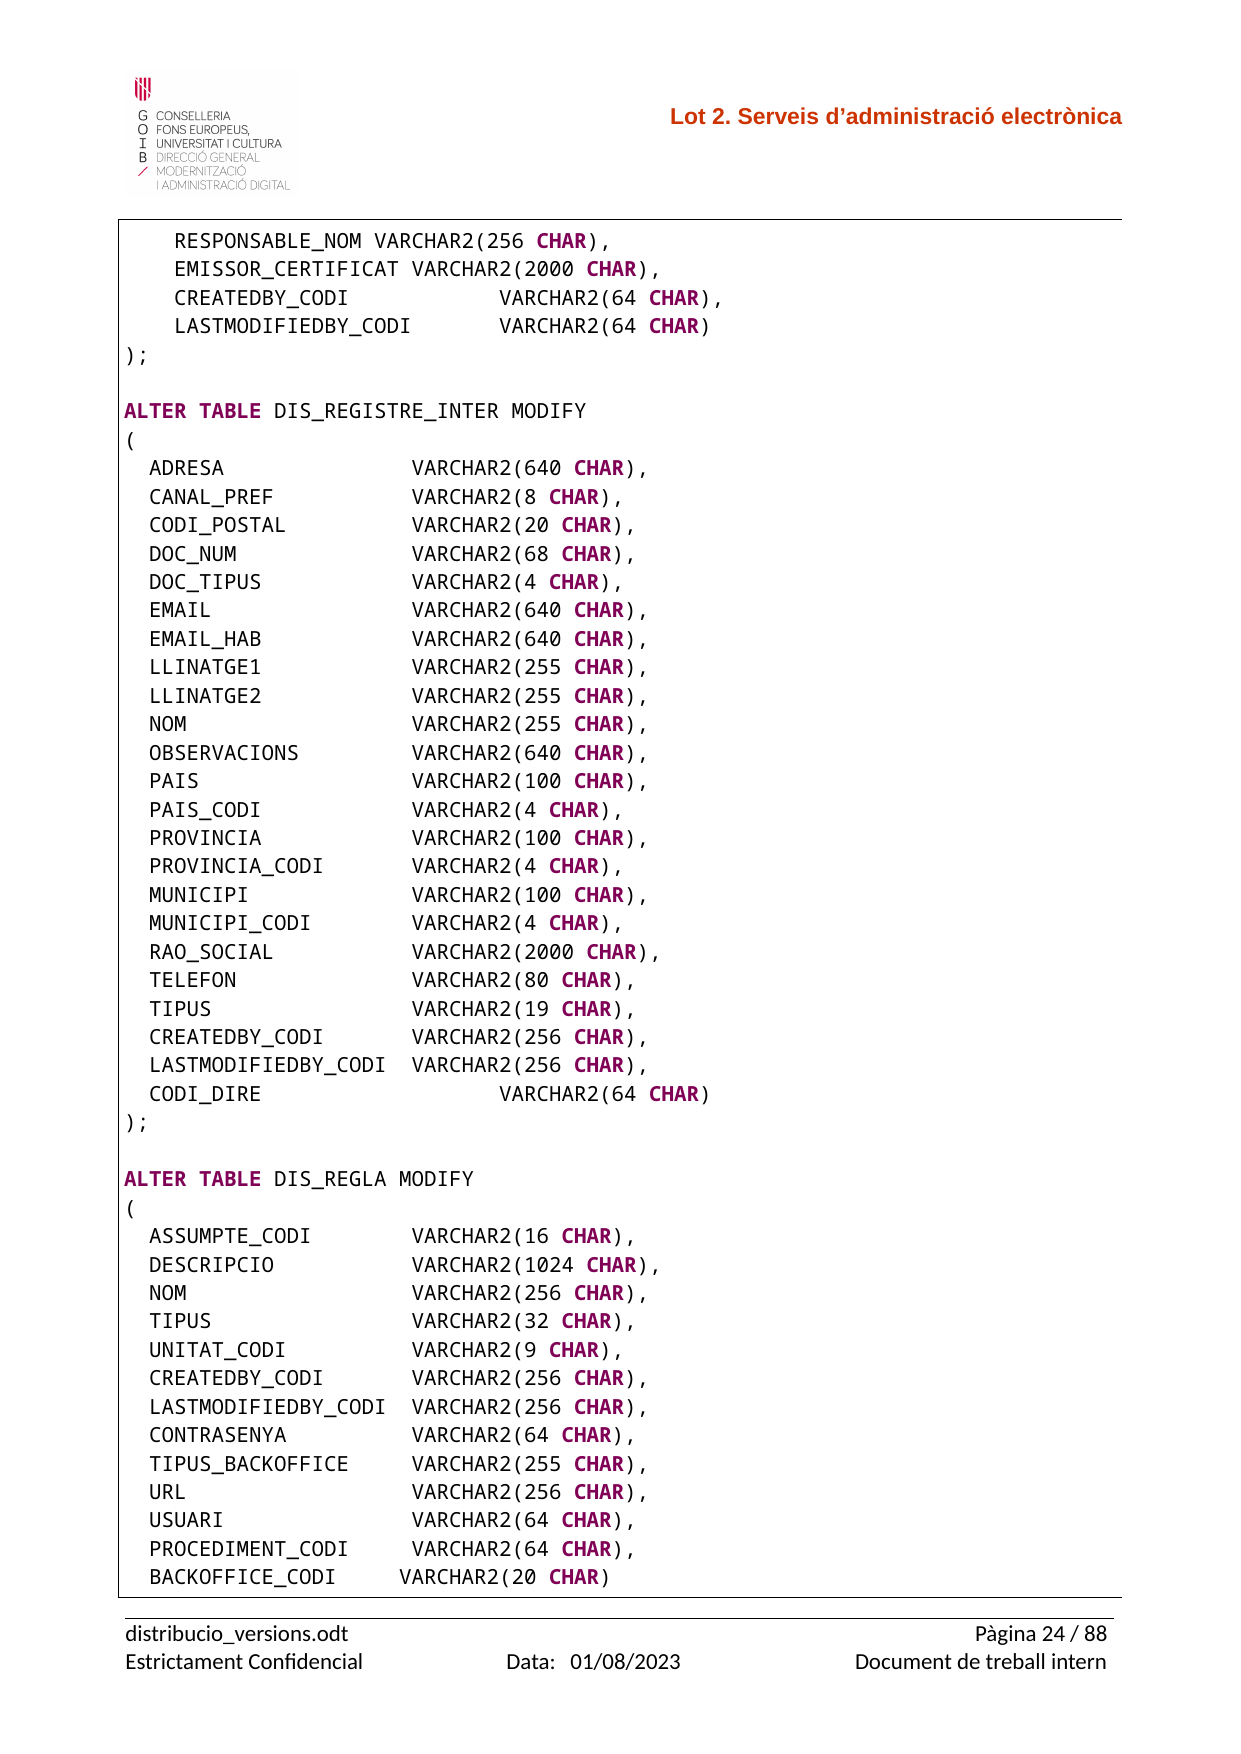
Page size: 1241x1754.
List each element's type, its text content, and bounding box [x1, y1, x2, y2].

table_header RESPONSABLE_NOM VARCHAR2(256 CHAR), EMISSOR_CERTIFICAT VARCHAR2(2000 CHAR), CREATEDBY_CODI VARCHAR2(64 CHAR), LASTMODIFIEDBY_CODI VARCHAR2(64 CHAR) ); ALTER TABLE DIS_REGISTRE_INTER MODIFY ( ADRESA VARCHAR2(640 CHAR), CANAL_PREF VARCHAR2(8 CHAR), CODI_POSTAL VARCHAR2(20 CHAR), DOC_NUM VARCHAR2(68 CHAR), DOC_TIPUS VARCHAR2(4 CHAR), EMAIL VARCHAR2(640 CHAR), EMAIL_HAB VARCHAR2(640 CHAR), LLINATGE1 VARCHAR2(255 CHAR), LLINATGE2 VARCHAR2(255 CHAR), NOM VARCHAR2(255 CHAR), OBSERVACIONS VARCHAR2(640 CHAR), PAIS VARCHAR2(100 CHAR), PAIS_CODI VARCHAR2(4 CHAR), PROVINCIA VARCHAR2(100 CHAR), PROVINCIA_CODI VARCHAR2(4 CHAR), MUNICIPI VARCHAR2(100 CHAR), MUNICIPI_CODI VARCHAR2(4 CHAR), RAO_SOCIAL VARCHAR2(2000 CHAR), TELEFON VARCHAR2(80 CHAR), TIPUS VARCHAR2(19 CHAR), CREATEDBY_CODI VARCHAR2(256 CHAR), LASTMODIFIEDBY_CODI VARCHAR2(256 CHAR), CODI_DIRE VARCHAR2(64 CHAR) ); ALTER TABLE DIS_REGLA MODIFY ( ASSUMPTE_CODI VARCHAR2(16 CHAR), DESCRIPCIO VARCHAR2(1024 CHAR), NOM VARCHAR2(256 CHAR), TIPUS VARCHAR2(32 CHAR), UNITAT_CODI VARCHAR2(9 CHAR), CREATEDBY_CODI VARCHAR2(256 CHAR), LASTMODIFIEDBY_CODI VARCHAR2(256 CHAR), CONTRASENYA VARCHAR2(64 CHAR), TIPUS_BACKOFFICE VARCHAR2(255 CHAR), URL VARCHAR2(256 CHAR), USUARI VARCHAR2(64 CHAR), PROCEDIMENT_CODI VARCHAR2(64 CHAR), BACKOFFICE_CODI VARCHAR2(20 CHAR) [119, 220, 1122, 1597]
picture [126, 70, 299, 197]
